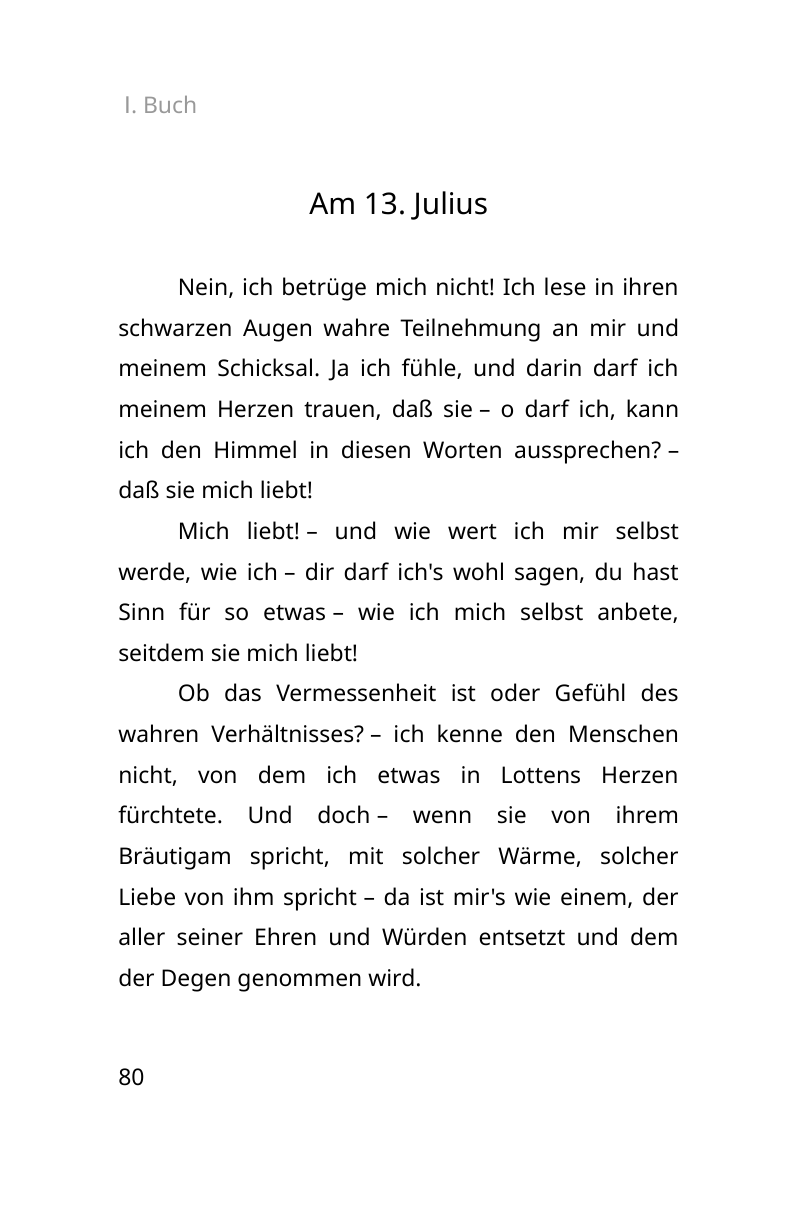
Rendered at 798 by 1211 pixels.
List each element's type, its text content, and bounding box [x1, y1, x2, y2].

text Ob das Vermessenheit ist oder Gefühl des wahren Verhältnisses? – ich kenne den Menschen nicht, von dem ich etwas in Lottens Herzen fürchtete. Und doch – wenn sie von ihrem Bräutigam spricht, mit solcher Wärme, solcher Liebe von ihm spricht – da ist mir's wie einem, der aller seiner Ehren und Würden entsetzt und dem der Degen genommen wird. [118, 677, 679, 993]
subtitle Am 13. Julius [118, 149, 679, 223]
text Nein, ich betrüge mich nicht! Ich lese in ihren schwarzen Augen wahre Teilnehmung an mir und meinem Schicksal. Ja ich fühle, und darin darf ich meinem Herzen trauen, daß sie – o darf ich, kann ich den Himmel in diesen Worten aussprechen? – daß sie mich liebt! [118, 247, 679, 506]
text Mich liebt! – und wie wert ich mir selbst werde, wie ich – dir darf ich's wohl sagen, du hast Sinn für so etwas – wie ich mich selbst anbete, seitdem sie mich liebt! [118, 515, 679, 668]
